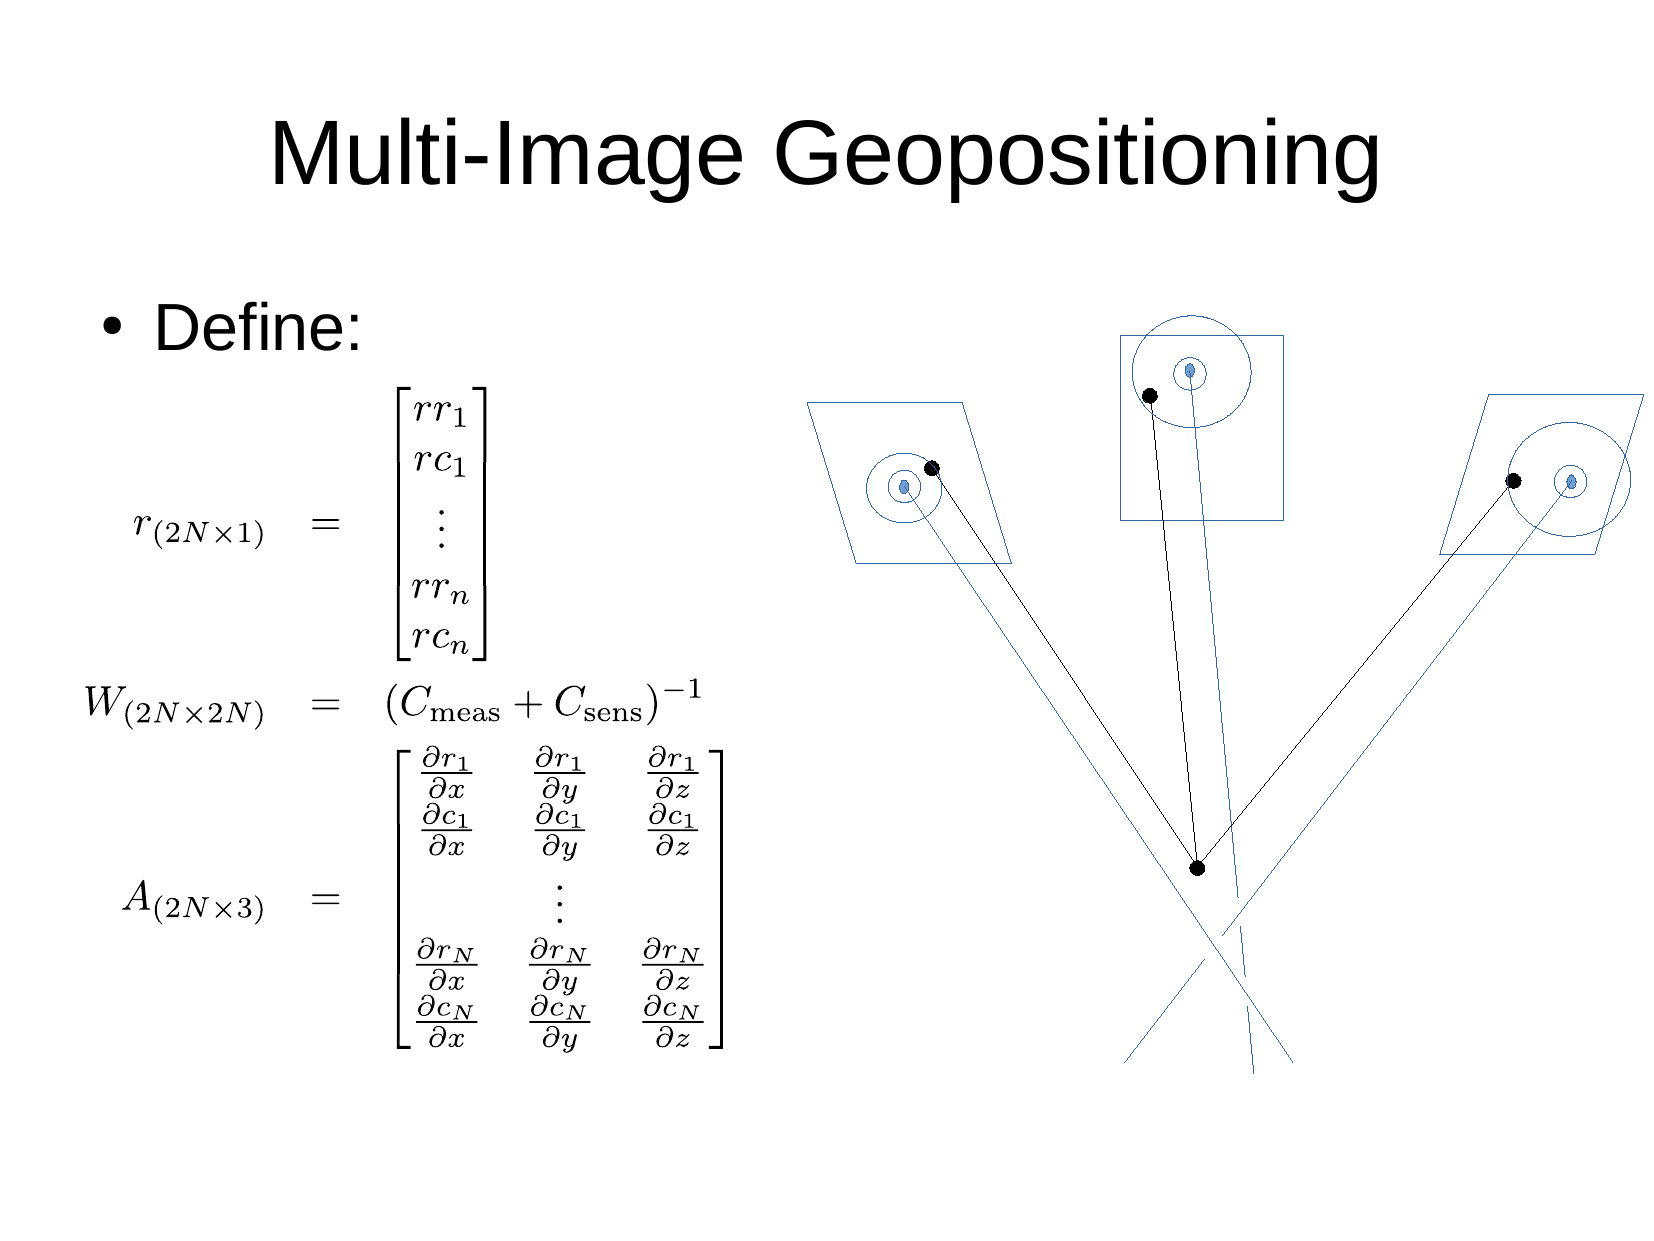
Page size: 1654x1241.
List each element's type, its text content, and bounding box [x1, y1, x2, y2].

text_box [924, 460, 940, 476]
text_box [1505, 473, 1522, 489]
title Multi-Image Geopositioning [82, 49, 1571, 257]
text_box [1566, 474, 1577, 489]
text_box [1189, 860, 1205, 876]
text_box [1142, 388, 1158, 404]
list Define: [82, 290, 1054, 1218]
text_box [1185, 363, 1195, 378]
